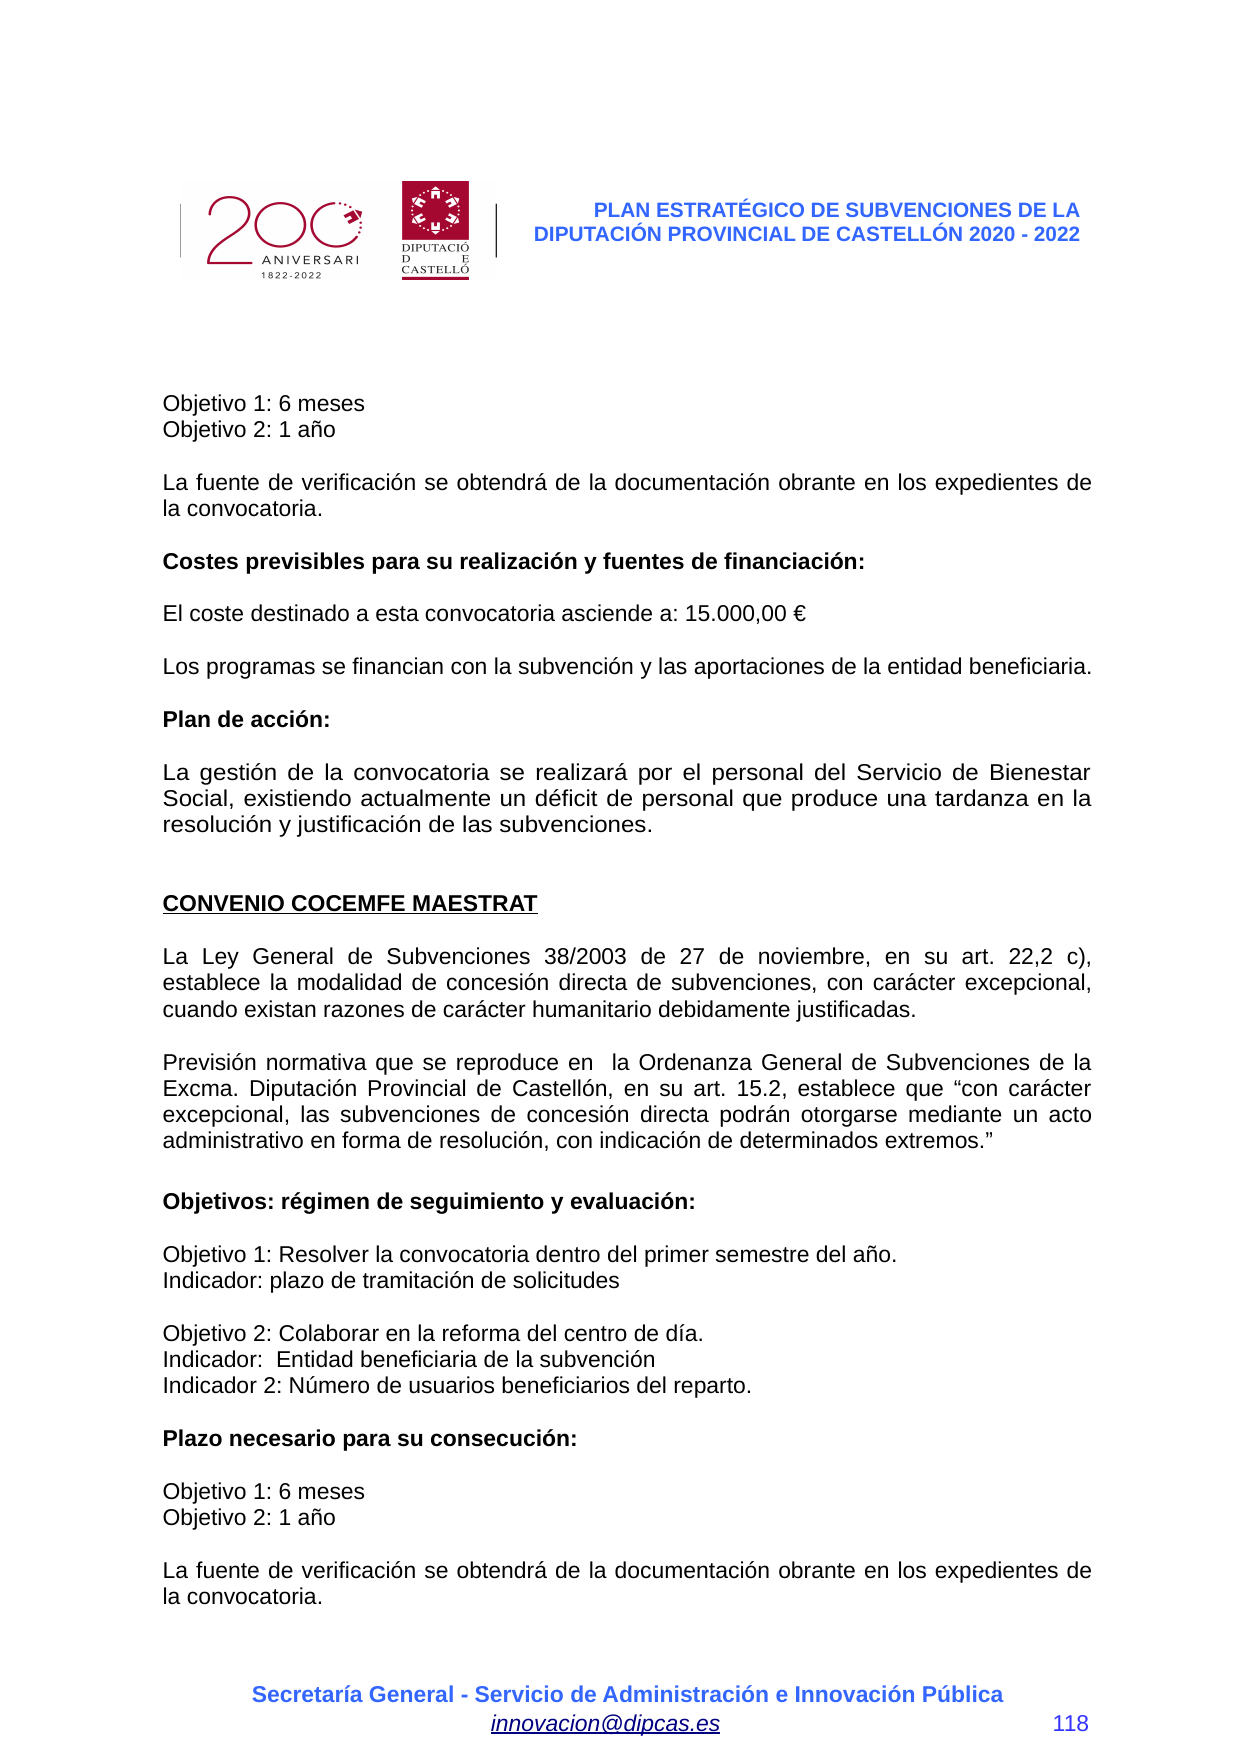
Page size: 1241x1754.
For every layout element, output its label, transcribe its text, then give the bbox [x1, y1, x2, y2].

text La fuente de verificación se obtendrá de la documentación obrante en los expedientes de la convocatoria. [162, 1557, 1092, 1609]
text Indicador: Entidad beneficiaria de la subvención [162, 1346, 1092, 1372]
text Objetivo 1: 6 meses [162, 389, 1092, 416]
text Costes previsibles para su realización y fuentes de financiación: [162, 548, 1092, 574]
text Objetivo 2: Colaborar en la reforma del centro de día. [162, 1320, 1092, 1346]
text Previsión normativa que se reproduce en la Ordenanza General de Subvenciones de la Excma. Diputación Provincial de Castellón, en su art. 15.2, establece que “con carácter excepcional, las subvenciones de concesión directa podrán otorgarse mediante un acto administrativo en forma de resolución, con indicación de determinados extremos.” [162, 1048, 1092, 1154]
text Plazo necesario para su consecución: [162, 1425, 1092, 1451]
text Objetivo 1: Resolver la convocatoria dentro del primer semestre del año. [162, 1241, 1092, 1267]
text El coste destinado a esta convocatoria asciende a: 15.000,00 € [162, 600, 1092, 627]
text Indicador: plazo de tramitación de solicitudes [162, 1267, 1092, 1293]
picture [180, 181, 497, 280]
text Objetivo 2: 1 año [162, 1504, 1092, 1531]
text Objetivo 1: 6 meses [162, 1478, 1092, 1504]
text Los programas se financian con la subvención y las aportaciones de la entidad beneficiaria. [162, 653, 1092, 679]
text Plan de acción: [162, 706, 1092, 732]
text La fuente de verificación se obtendrá de la documentación obrante en los expedientes de la convocatoria. [162, 469, 1092, 521]
text La gestión de la convocatoria se realizará por el personal del Servicio de Bienestar Social, existiendo actualmente un déficit de personal que produce una tardanza en la resolución y justificación de las subvenciones. [162, 758, 1092, 838]
text La Ley General de Subvenciones 38/2003 de 27 de noviembre, en su art. 22,2 c), establece la modalidad de concesión directa de subvenciones, con carácter excepcional, cuando existan razones de carácter humanitario debidamente justificadas. [162, 943, 1092, 1022]
text Objetivo 2: 1 año [162, 416, 1092, 442]
list Objetivos: régimen de seguimiento y evaluación: [162, 1188, 1092, 1214]
text CONVENIO COCEMFE MAESTRAT [162, 890, 1092, 917]
list Indicador 2: Número de usuarios beneficiarios del reparto. [162, 1372, 1092, 1399]
